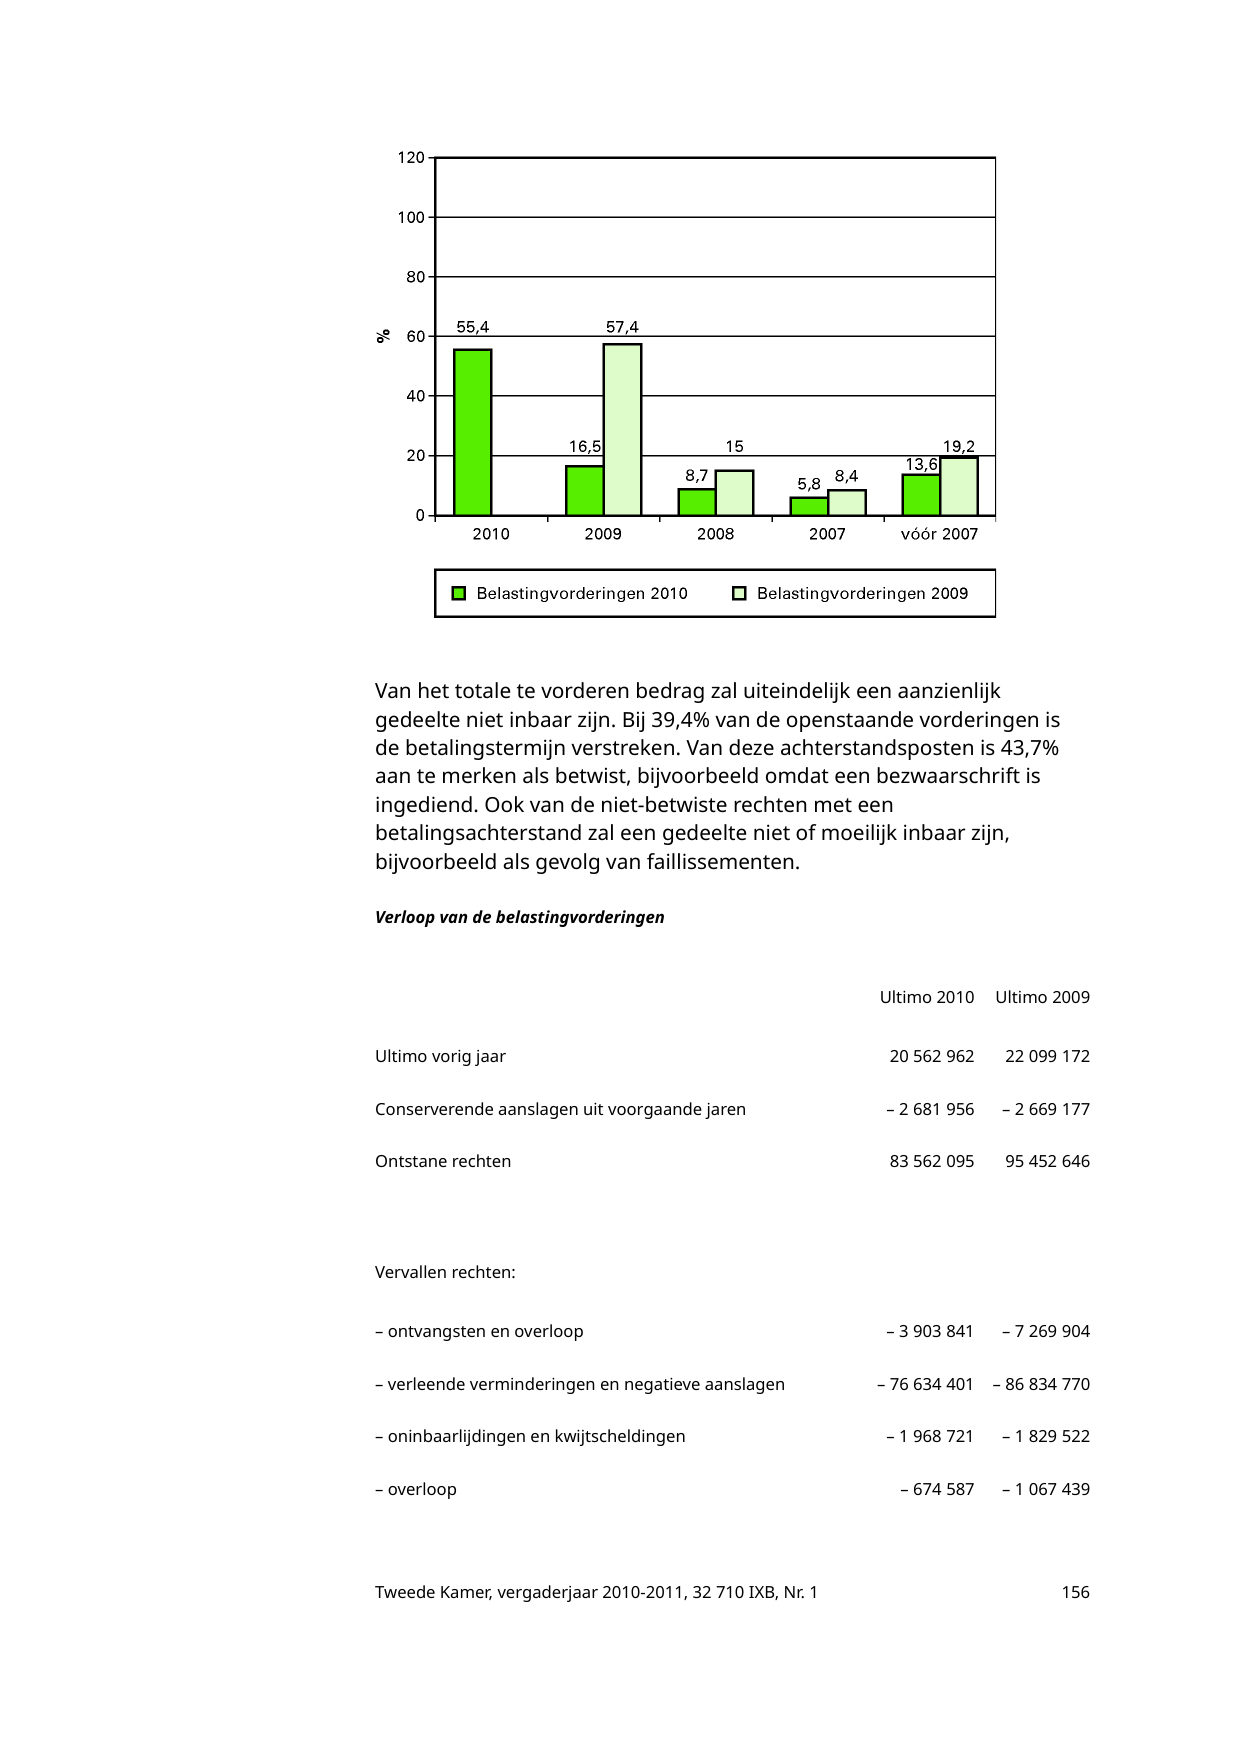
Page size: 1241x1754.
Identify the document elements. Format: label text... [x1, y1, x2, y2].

picture [375, 150, 997, 618]
table_cell – overloop [375, 1478, 859, 1530]
table_header Ultimo 2010 [859, 986, 974, 1044]
table_cell Ultimo vorig jaar [375, 1045, 859, 1097]
table_cell – oninbaarlijdingen en kwijtscheldingen [375, 1425, 859, 1478]
text Verloop van de belastingvorderingen [375, 905, 1090, 928]
table_cell Conserverende aanslagen uit voorgaande jaren [375, 1097, 859, 1150]
table_cell Ontstane rechten [375, 1150, 859, 1203]
table_cell – 2 669 177 [975, 1097, 1090, 1150]
table_cell [975, 1203, 1090, 1261]
table_header [375, 986, 859, 1044]
table_cell [859, 1203, 974, 1261]
table_cell 20 562 962 [859, 1045, 974, 1097]
table_cell – 7 269 904 [975, 1320, 1090, 1372]
table_cell – ontvangsten en overloop [375, 1320, 859, 1372]
table_cell [375, 1203, 859, 1261]
table_cell 22 099 172 [975, 1045, 1090, 1097]
table_cell 95 452 646 [975, 1150, 1090, 1203]
table_header Ultimo 2009 [975, 986, 1090, 1044]
table_cell [975, 1261, 1090, 1319]
table_cell 83 562 095 [859, 1150, 974, 1203]
table_cell – 2 681 956 [859, 1097, 974, 1150]
table_cell – 3 903 841 [859, 1320, 974, 1372]
text Van het totale te vorderen bedrag zal uiteindelijk een aanzienlijk gedeelte niet inbaar zijn. Bij 39,4% van de openstaande vorderingen is de betalingstermijn verstreken. Van deze achterstandsposten is 43,7% aan te merken als betwist, bijvoorbeeld omdat een bezwaarschrift is ingediend. Ook van de niet-betwiste rechten met een betalingsachterstand zal een gedeelte niet of moeilijk inbaar zijn, bijvoorbeeld als gevolg van faillissementen. [375, 676, 1090, 875]
table_cell – 1 829 522 [975, 1425, 1090, 1478]
table_cell Vervallen rechten: [375, 1261, 859, 1319]
table_cell – 674 587 [859, 1478, 974, 1530]
table_cell – 1 968 721 [859, 1425, 974, 1478]
table_cell – verleende verminderingen en negatieve aanslagen [375, 1372, 859, 1425]
table_cell – 76 634 401 [859, 1372, 974, 1425]
table_cell [859, 1261, 974, 1319]
table_cell – 86 834 770 [975, 1372, 1090, 1425]
table_cell – 1 067 439 [975, 1478, 1090, 1530]
